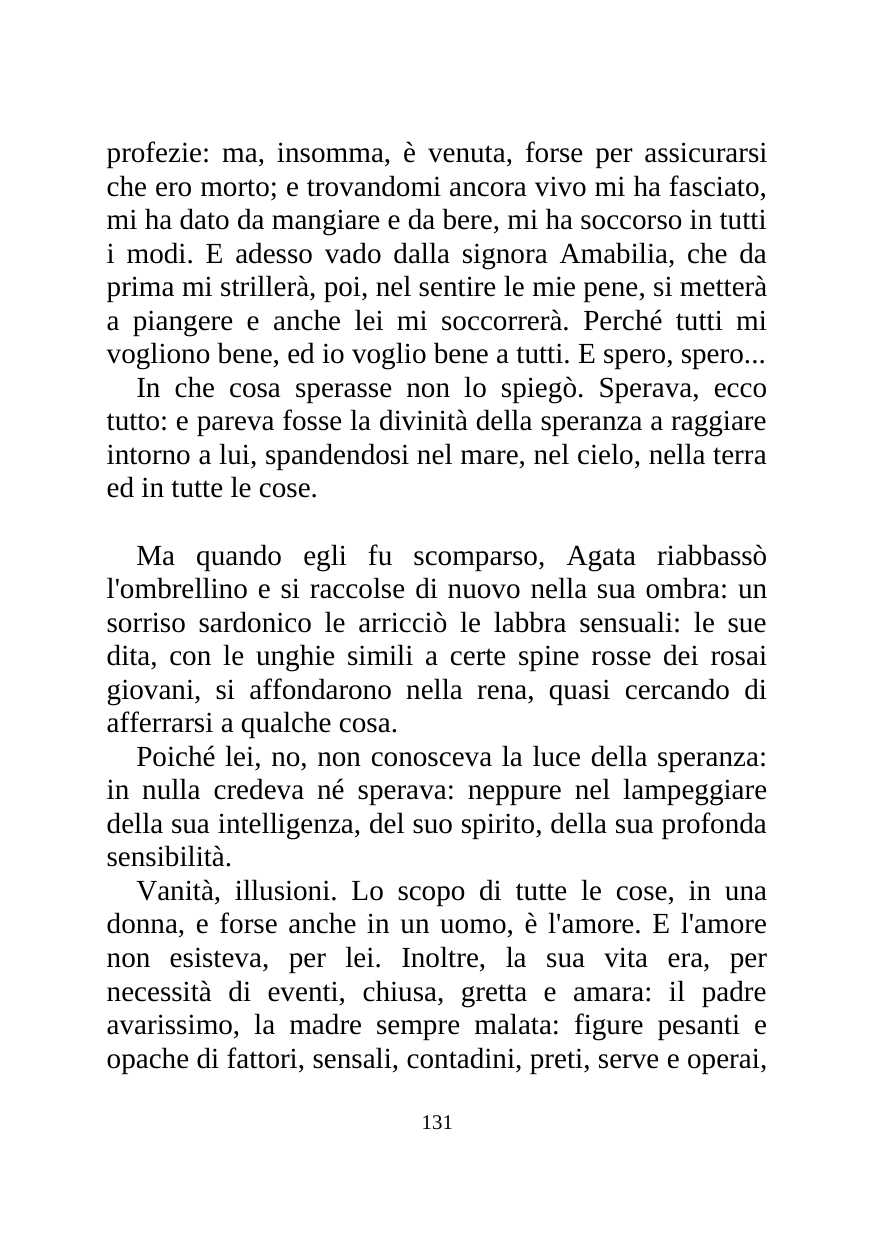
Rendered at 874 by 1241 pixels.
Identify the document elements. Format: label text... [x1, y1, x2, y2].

text Ma quando egli fu scomparso, Agata riabbassò l'ombrellino e si raccolse di nuovo nella sua ombra: un sorriso sardonico le arricciò le labbra sensuali: le sue dita, con le unghie simili a certe spine rosse dei rosai giovani, si affondarono nella rena, quasi cercando di afferrarsi a qualche cosa. [106, 538, 768, 739]
text profezie: ma, insomma, è venuta, forse per assicurarsi che ero morto; e trovandomi ancora vivo mi ha fasciato, mi ha dato da mangiare e da bere, mi ha soccorso in tutti i modi. E adesso vado dalla signora Amabilia, che da prima mi strillerà, poi, nel sentire le mie pene, si metterà a piangere e anche lei mi soccorrerà. Perché tutti mi vogliono bene, ed io voglio bene a tutti. E spero, spero... [106, 135, 768, 370]
text Vanità, illusioni. Lo scopo di tutte le cose, in una donna, e forse anche in un uomo, è l'amore. E l'amore non esisteva, per lei. Inoltre, la sua vita era, per necessità di eventi, chiusa, gretta e amara: il padre avarissimo, la madre sempre malata: figure pesanti e opache di fattori, sensali, contadini, preti, serve e operai, [106, 873, 768, 1074]
text In che cosa sperasse non lo spiegò. Sperava, ecco tutto: e pareva fosse la divinità della speranza a raggiare intorno a lui, spandendosi nel mare, nel cielo, nella terra ed in tutte le cose. [106, 370, 768, 504]
text Poiché lei, no, non conosceva la luce della speranza: in nulla credeva né sperava: neppure nel lampeggiare della sua intelligenza, del suo spirito, della sua profonda sensibilità. [106, 739, 768, 873]
